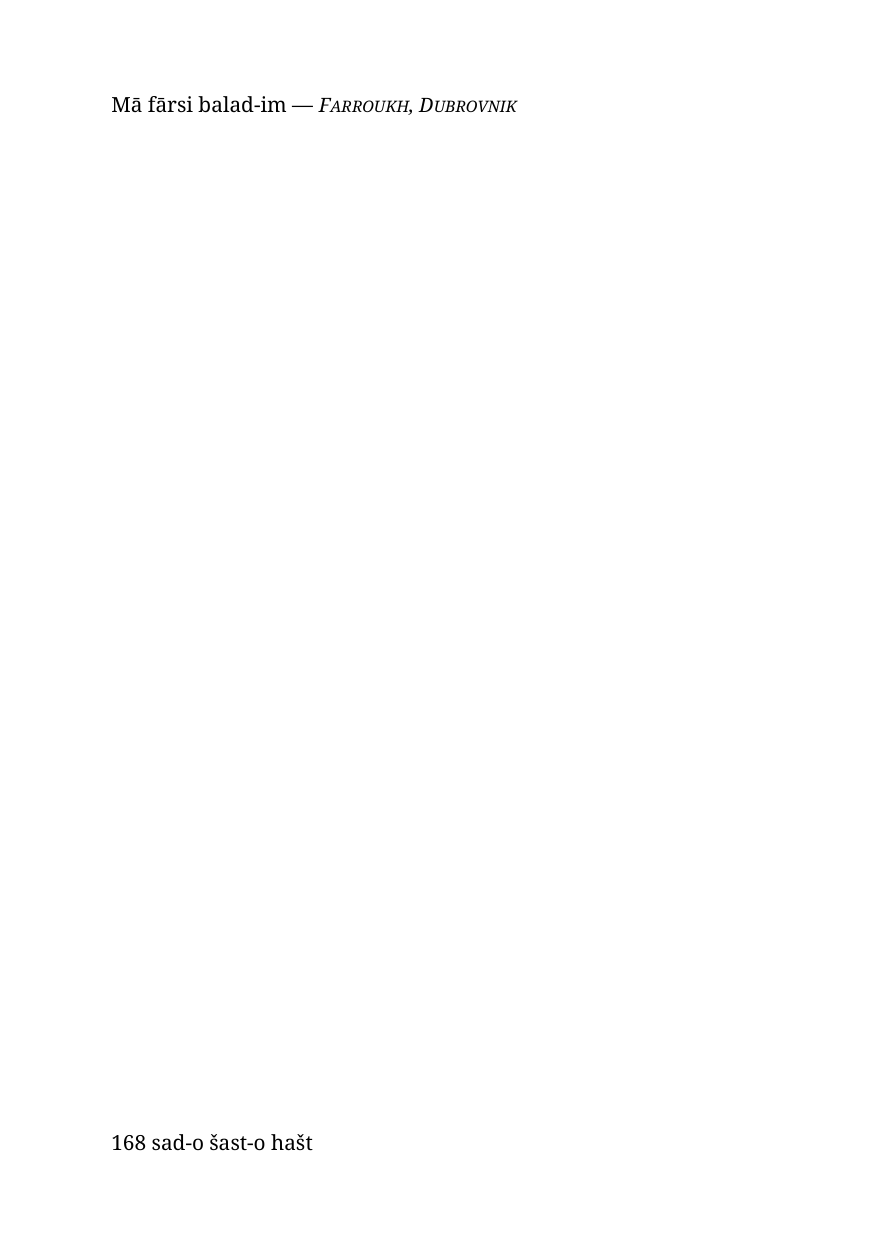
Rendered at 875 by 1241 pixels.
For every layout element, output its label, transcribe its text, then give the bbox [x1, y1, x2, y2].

text 168 sad-o šast-o hašt [111, 1128, 763, 1157]
